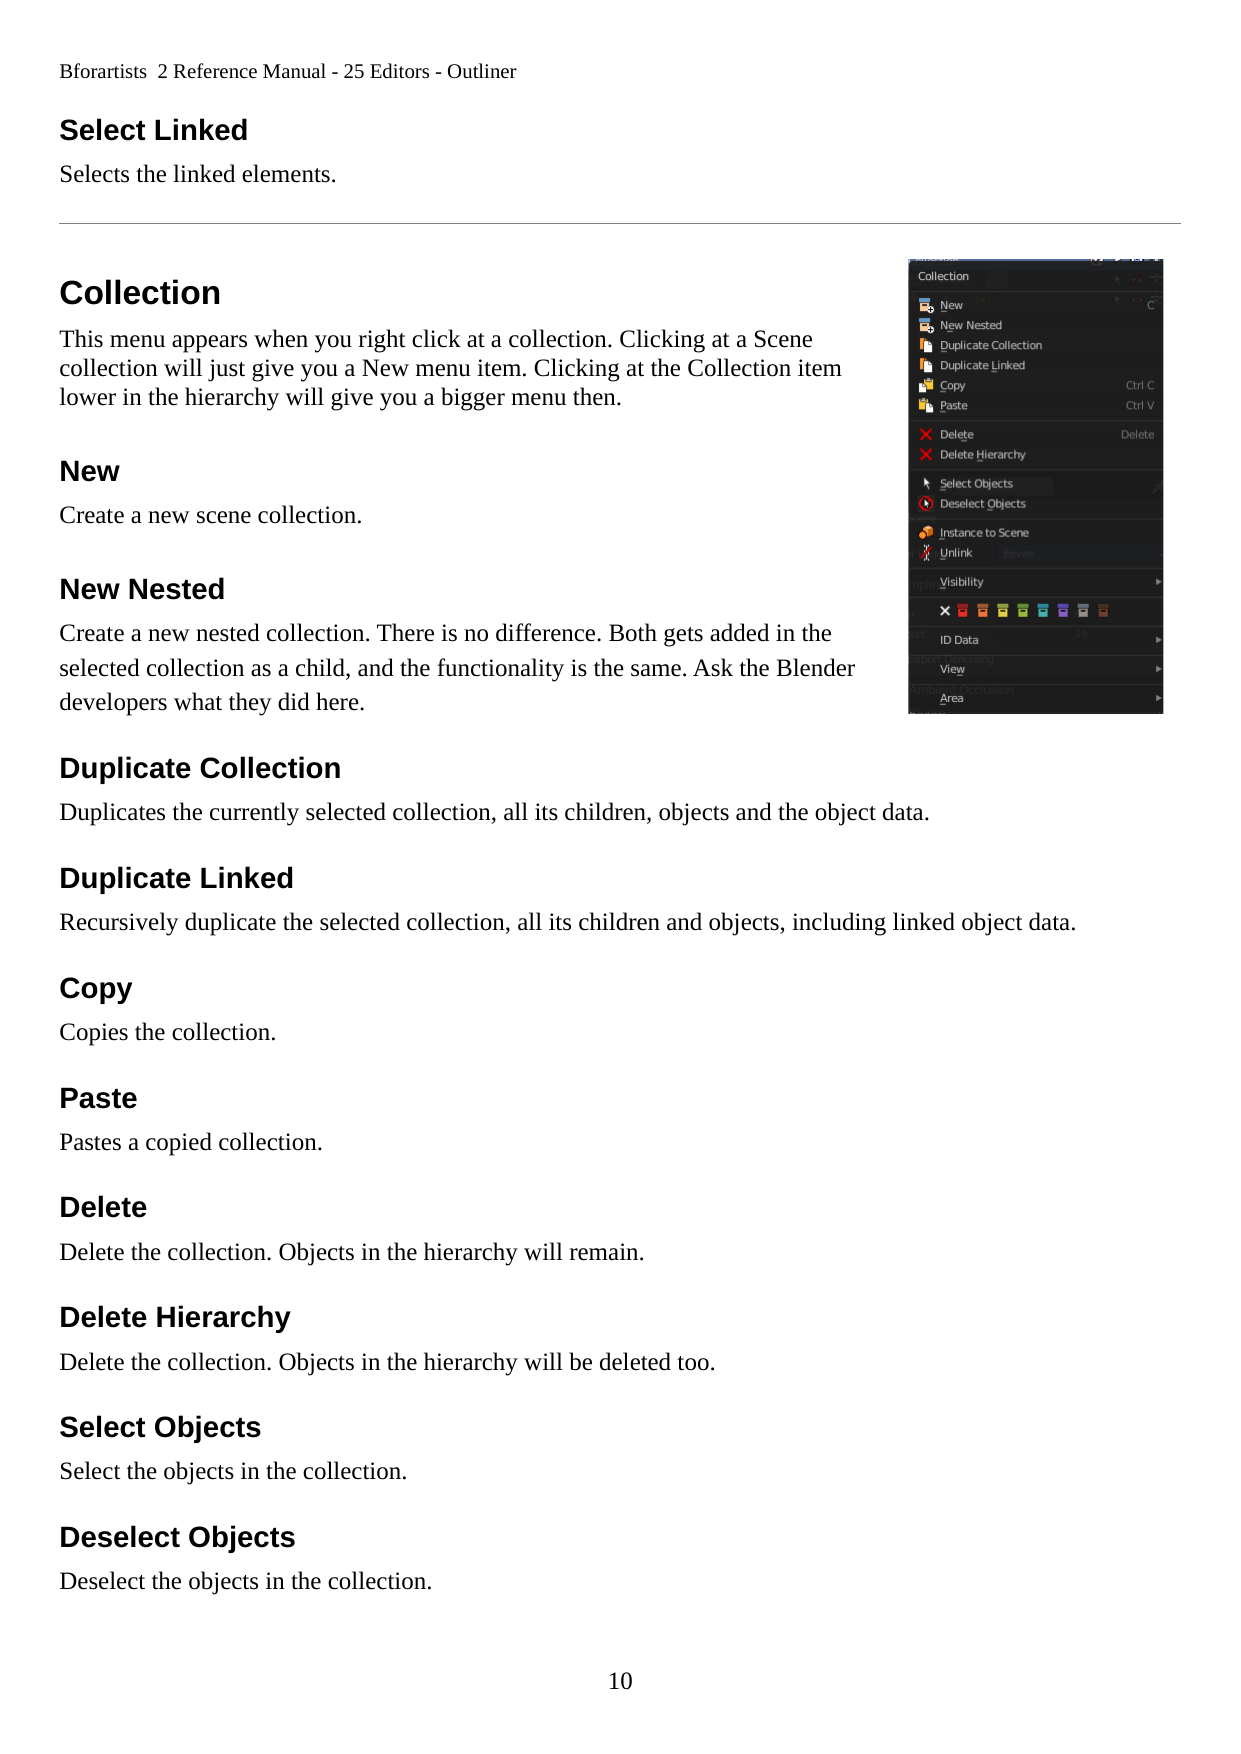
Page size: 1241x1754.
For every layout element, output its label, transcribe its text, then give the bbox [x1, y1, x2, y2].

text Create a new scene collection. [59, 500, 908, 529]
subtitle Duplicate Collection [59, 751, 1181, 784]
text Delete the collection. Objects in the hierarchy will remain. [59, 1237, 1181, 1265]
subtitle Delete Hierarchy [59, 1300, 1181, 1334]
subtitle [1164, 273, 1181, 312]
text Create a new nested collection. There is no difference. Both gets added in the selected collection as a child, and the functionality is the same. Ask the Blender developers what they did here. [59, 618, 1181, 716]
text Deselect the objects in the collection. [59, 1566, 1181, 1595]
text Duplicates the currently selected collection, all its children, objects and the object data. [59, 797, 1181, 826]
subtitle Paste [59, 1081, 1181, 1114]
subtitle Copy [59, 971, 1181, 1004]
text Selects the linked elements. [59, 159, 1181, 188]
subtitle Select Objects [59, 1410, 1181, 1444]
text This menu appears when you right click at a collection. Clicking at a Scene collection will just give you a New menu item. Clicking at the Collection item lower in the hierarchy will give you a bigger menu then. [59, 324, 908, 410]
subtitle New Nested [59, 572, 908, 606]
text Recursively duplicate the selected collection, all its children and objects, including linked object data. [59, 907, 1181, 936]
subtitle [1164, 454, 1181, 487]
subtitle Delete [59, 1190, 1181, 1224]
text Copies the collection. [59, 1017, 1181, 1046]
subtitle New [59, 454, 908, 487]
picture [908, 259, 1164, 714]
subtitle Select Linked [59, 113, 1181, 146]
text Select the objects in the collection. [59, 1456, 1181, 1485]
subtitle [1164, 572, 1181, 606]
text Delete the collection. Objects in the hierarchy will be deleted too. [59, 1347, 1181, 1375]
subtitle Deselect Objects [59, 1520, 1181, 1554]
text Pastes a copied collection. [59, 1127, 1181, 1156]
subtitle Duplicate Linked [59, 861, 1181, 894]
subtitle Collection [59, 273, 908, 312]
